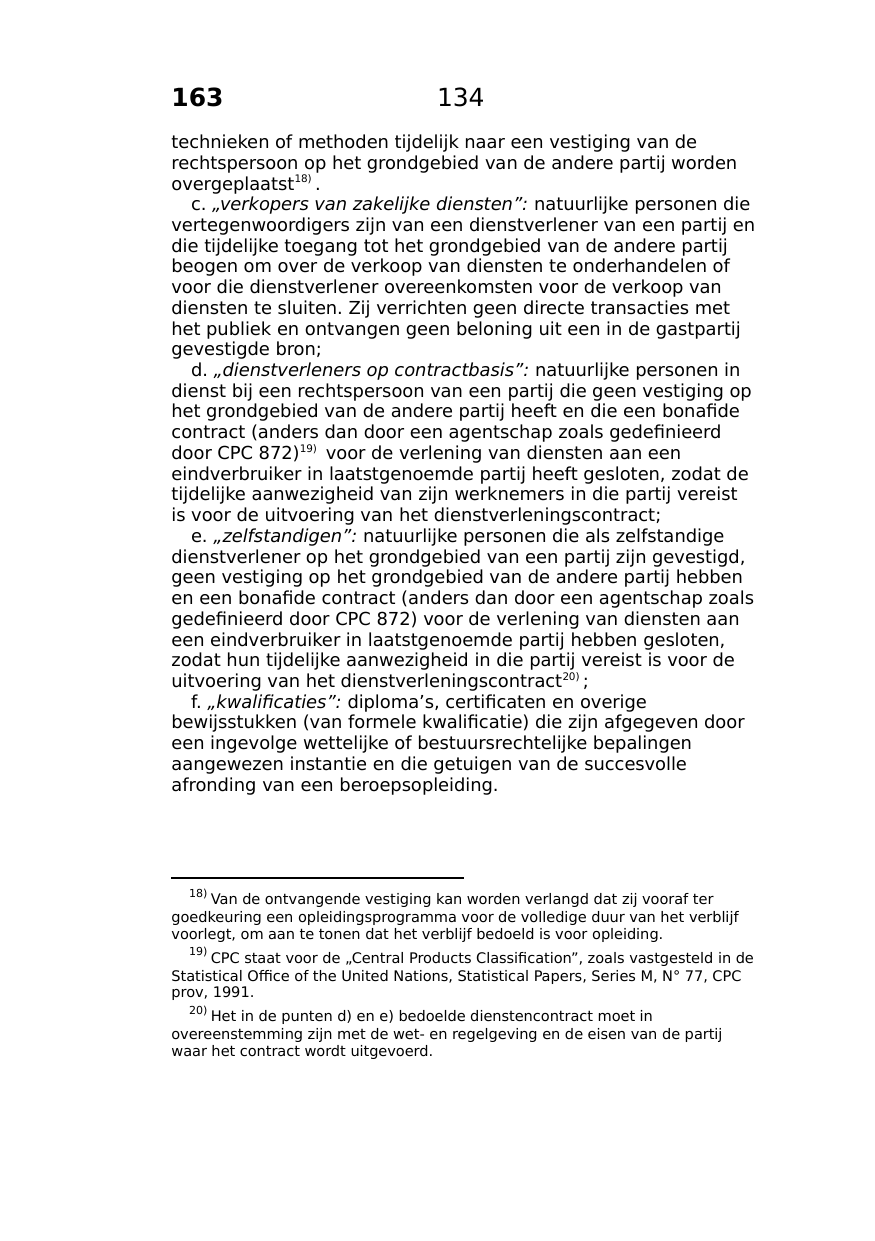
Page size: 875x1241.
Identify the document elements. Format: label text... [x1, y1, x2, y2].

text d. „dienstverleners op contractbasis”: natuurlijke personen in dienst bij een rechtspersoon van een partij die geen vestiging op het grondgebied van de andere partij heeft en die een bonafide contract (anders dan door een agentschap zoals gedefinieerd door CPC 872) voor de verlening van diensten aan een eindverbruiker in laatstgenoemde partij heeft gesloten, zodat de tijdelijke aanwezigheid van zijn werknemers in die partij vereist is voor de uitvoering van het dienstverleningscontract; [171, 360, 756, 526]
text c. „verkopers van zakelijke diensten”: natuurlijke personen die vertegenwoordigers zijn van een dienstverlener van een partij en die tijdelijke toegang tot het grondgebied van de andere partij beogen om over de verkoop van diensten te onderhandelen of voor die dienstverlener overeenkomsten voor de verkoop van diensten te sluiten. Zij verrichten geen directe transacties met het publiek en ontvangen geen beloning uit een in de gastpartij gevestigde bron; [171, 194, 756, 360]
text f. „kwalificaties”: diploma’s, certificaten en overige bewijsstukken (van formele kwalificatie) die zijn afgegeven door een ingevolge wettelijke of bestuursrechtelijke bepalingen aangewezen instantie en die getuigen van de succesvolle afronding van een beroepsopleiding. [171, 692, 756, 795]
text CPC staat voor de „Central Products Classification”, zoals vastgesteld in de Statistical Office of the United Nations, Statistical Papers, Series M, N° 77, CPC prov, 1991. [171, 945, 756, 1001]
text Van de ontvangende vestiging kan worden verlangd dat zij vooraf ter goedkeuring een opleidingsprogramma voor de volledige duur van het verblijf voorlegt, om aan te tonen dat het verblijf bedoeld is voor opleiding. [171, 887, 756, 942]
text technieken of methoden tijdelijk naar een vestiging van de rechtspersoon op het grondgebied van de andere partij worden overgeplaatst. [171, 132, 756, 194]
text Het in de punten d) en e) bedoelde dienstencontract moet in overeenstemming zijn met de wet- en regelgeving en de eisen van de partij waar het contract wordt uitgevoerd. [171, 1004, 756, 1060]
text e. „zelfstandigen”: natuurlijke personen die als zelfstandige dienstverlener op het grondgebied van een partij zijn gevestigd, geen vestiging op het grondgebied van de andere partij hebben en een bonafide contract (anders dan door een agentschap zoals gedefinieerd door CPC 872) voor de verlening van diensten aan een eindverbruiker in laatstgenoemde partij hebben gesloten, zodat hun tijdelijke aanwezigheid in die partij vereist is voor de uitvoering van het dienstverleningscontract; [171, 526, 756, 692]
